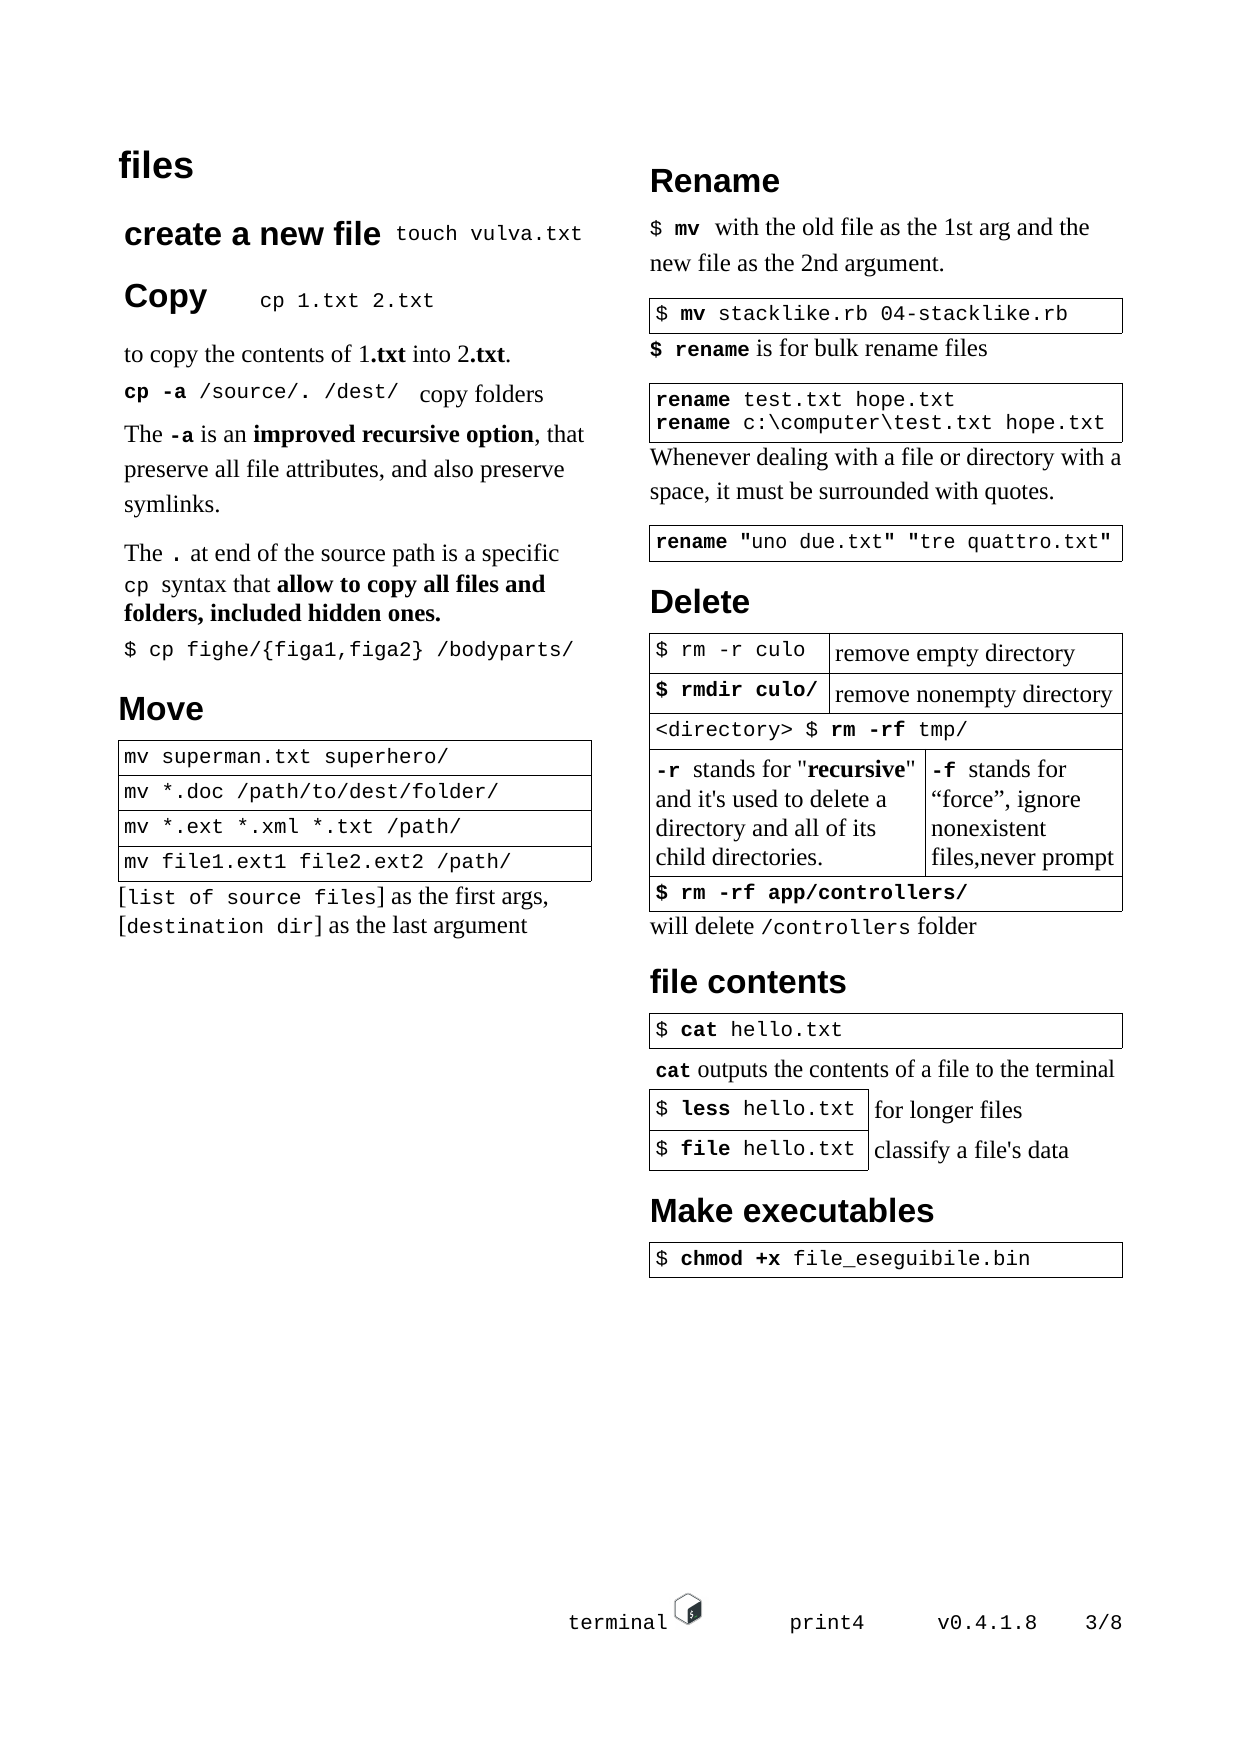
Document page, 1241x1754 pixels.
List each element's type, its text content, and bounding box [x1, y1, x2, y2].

subtitle Rename [649, 161, 1122, 199]
table_cell mv *.doc /path/to/dest/folder/ [119, 776, 591, 810]
table_cell mv *.ext *.xml *.txt /path/ [119, 811, 591, 846]
table_header remove empty directory [830, 634, 1122, 673]
table_header $ mv stacklike.rb 04-stacklike.rb [650, 299, 1122, 333]
table_header $ rm -r culo [650, 634, 829, 673]
subtitle Make executables [649, 1191, 1122, 1229]
table_header rename test.txt hope.txt rename c:\computer\test.txt hope.txt [650, 384, 1122, 442]
table_header -f stands for “force”, ignore nonexistent files,never prompt [926, 750, 1122, 876]
picture [667, 1588, 709, 1630]
table_cell Copy [118, 271, 254, 333]
table_cell $ rm -rf app/controllers/ [650, 877, 1122, 911]
table_header $ chmod +x file_eseguibile.bin [650, 1243, 1122, 1277]
table_cell for longer files [869, 1089, 1122, 1129]
table_header rename "uno due.txt" "tre quattro.txt" [650, 526, 1122, 561]
text will delete /controllers folder [649, 912, 1122, 941]
table_cell cp -a /source/. /dest/ [118, 373, 413, 413]
table_cell remove nonempty directory [830, 674, 1122, 713]
table_cell $ file hello.txt [650, 1131, 868, 1170]
table_cell to copy the contents of 1.txt into 2.txt. [118, 333, 591, 373]
table_header touch vulva.txt [390, 199, 591, 271]
table_header -r stands for "recursive" and it's used to delete a directory and all of its child directories. [650, 750, 925, 876]
table_cell mv file1.ext1 file2.ext2 /path/ [119, 847, 591, 881]
table_cell <directory> $ rm -rf tmp/ [650, 714, 1122, 748]
table_cell $ cp fighe/{figa1,figa2} /bodyparts/ [118, 633, 591, 668]
text $ rename is for bulk rename files [649, 334, 1122, 362]
table_header mv superman.txt superhero/ [119, 741, 591, 775]
table_cell $ less hello.txt [650, 1090, 868, 1129]
text [list of source files] as the first args, [destination dir] as the last argument [118, 882, 591, 940]
subtitle file contents [649, 962, 1122, 1000]
table_cell copy folders [414, 373, 591, 413]
table_header $ cat hello.txt [650, 1014, 1122, 1048]
subtitle files [118, 143, 591, 187]
subtitle Move [118, 689, 591, 727]
table_cell classify a file's data [869, 1130, 1122, 1170]
text Whenever dealing with a file or directory with a space, it must be surrounded with quotes. [649, 443, 1122, 505]
subtitle Delete [649, 582, 1122, 620]
table_cell cat outputs the contents of a file to the terminal [650, 1049, 1122, 1089]
table_header create a new file [118, 199, 389, 271]
table_cell The -a is an improved recursive option, that preserve all file attributes, and also preserve symlinks. The . at end of the source path is a specific cp syntax that allow to copy all files and folders, included hidden ones. [118, 413, 591, 633]
text $ mv with the old file as the 1st arg and the new file as the 2nd argument. [649, 212, 1122, 277]
table_cell cp 1.txt 2.txt [254, 271, 591, 333]
table_cell $ rmdir culo/ [650, 674, 829, 713]
